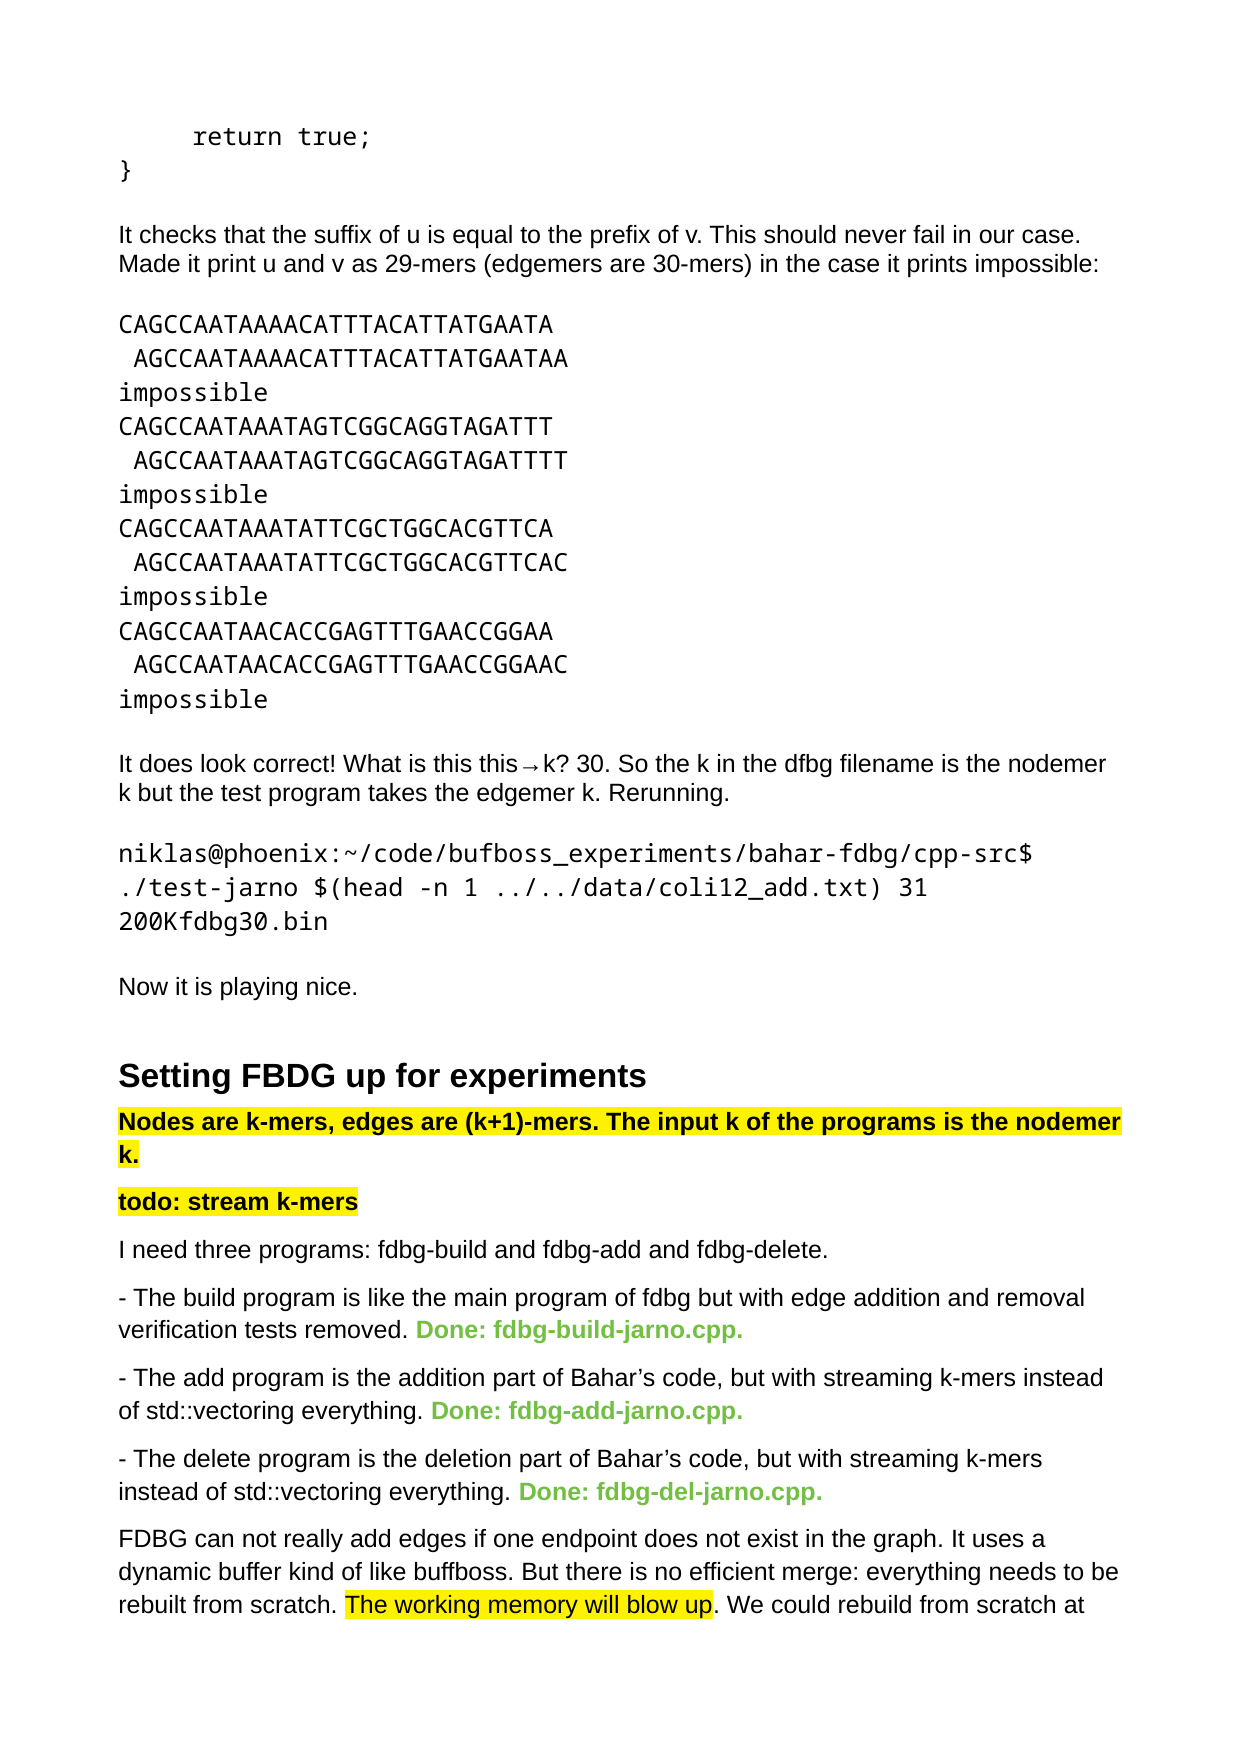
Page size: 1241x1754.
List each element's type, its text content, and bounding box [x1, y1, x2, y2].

text CAGCCAATAAATAGTCGGCAGGTAGATTT [118, 409, 1122, 443]
text AGCCAATAAATATTCGCTGGCACGTTCAC [118, 545, 1122, 579]
text It checks that the suffix of u is equal to the prefix of v. This should never fail in our case. Made it print u and v as 29-mers (edgemers are 30-mers) in the case it prints impossible: [118, 220, 1122, 278]
text I need three programs: fdbg-build and fdbg-add and fdbg-delete. [118, 1235, 1122, 1264]
text impossible [118, 375, 1122, 409]
text FDBG can not really add edges if one endpoint does not exist in the graph. It uses a dynamic buffer kind of like buffboss. But there is no efficient merge: everything needs to be rebuilt from scratch. The working memory will blow up. We could rebuild from scratch at [118, 1524, 1122, 1619]
text AGCCAATAACACCGAGTTTGAACCGGAAC [118, 647, 1122, 681]
text impossible [118, 477, 1122, 511]
subtitle Setting FBDG up for experiments [118, 1056, 1122, 1094]
text - The build program is like the main program of fdbg but with edge addition and removal verification tests removed. Done: fdbg-build-jarno.cpp. [118, 1282, 1122, 1344]
text Nodes are k-mers, edges are (k+1)-mers. The input k of the programs is the nodemer k. [118, 1107, 1122, 1168]
text impossible [118, 681, 1122, 715]
text CAGCCAATAAAACATTTACATTATGAATA [118, 307, 1122, 341]
text niklas@phoenix:~/code/bufboss_experiments/bahar-fdbg/cpp-src$ ./test-jarno $(head -n 1 ../../data/coli12_add.txt) 31 200Kfdbg30.bin [118, 836, 1122, 938]
text todo: stream k-mers [118, 1187, 1122, 1216]
text impossible [118, 579, 1122, 613]
text return true; [118, 118, 1122, 152]
text Now it is playing nice. [118, 972, 1122, 1001]
text It does look correct! What is this this→k? 30. So the k in the dfbg filename is the nodemer k but the test program takes the edgemer k. Rerunning. [118, 749, 1122, 807]
text - The add program is the addition part of Bahar’s code, but with streaming k-mers instead of std::vectoring everything. Done: fdbg-add-jarno.cpp. [118, 1363, 1122, 1425]
text - The delete program is the deletion part of Bahar’s code, but with streaming k-mers instead of std::vectoring everything. Done: fdbg-del-jarno.cpp. [118, 1444, 1122, 1506]
text AGCCAATAAATAGTCGGCAGGTAGATTTT [118, 443, 1122, 477]
text CAGCCAATAACACCGAGTTTGAACCGGAA [118, 613, 1122, 647]
text } [118, 152, 1122, 186]
text AGCCAATAAAACATTTACATTATGAATAA [118, 341, 1122, 375]
text CAGCCAATAAATATTCGCTGGCACGTTCA [118, 511, 1122, 545]
